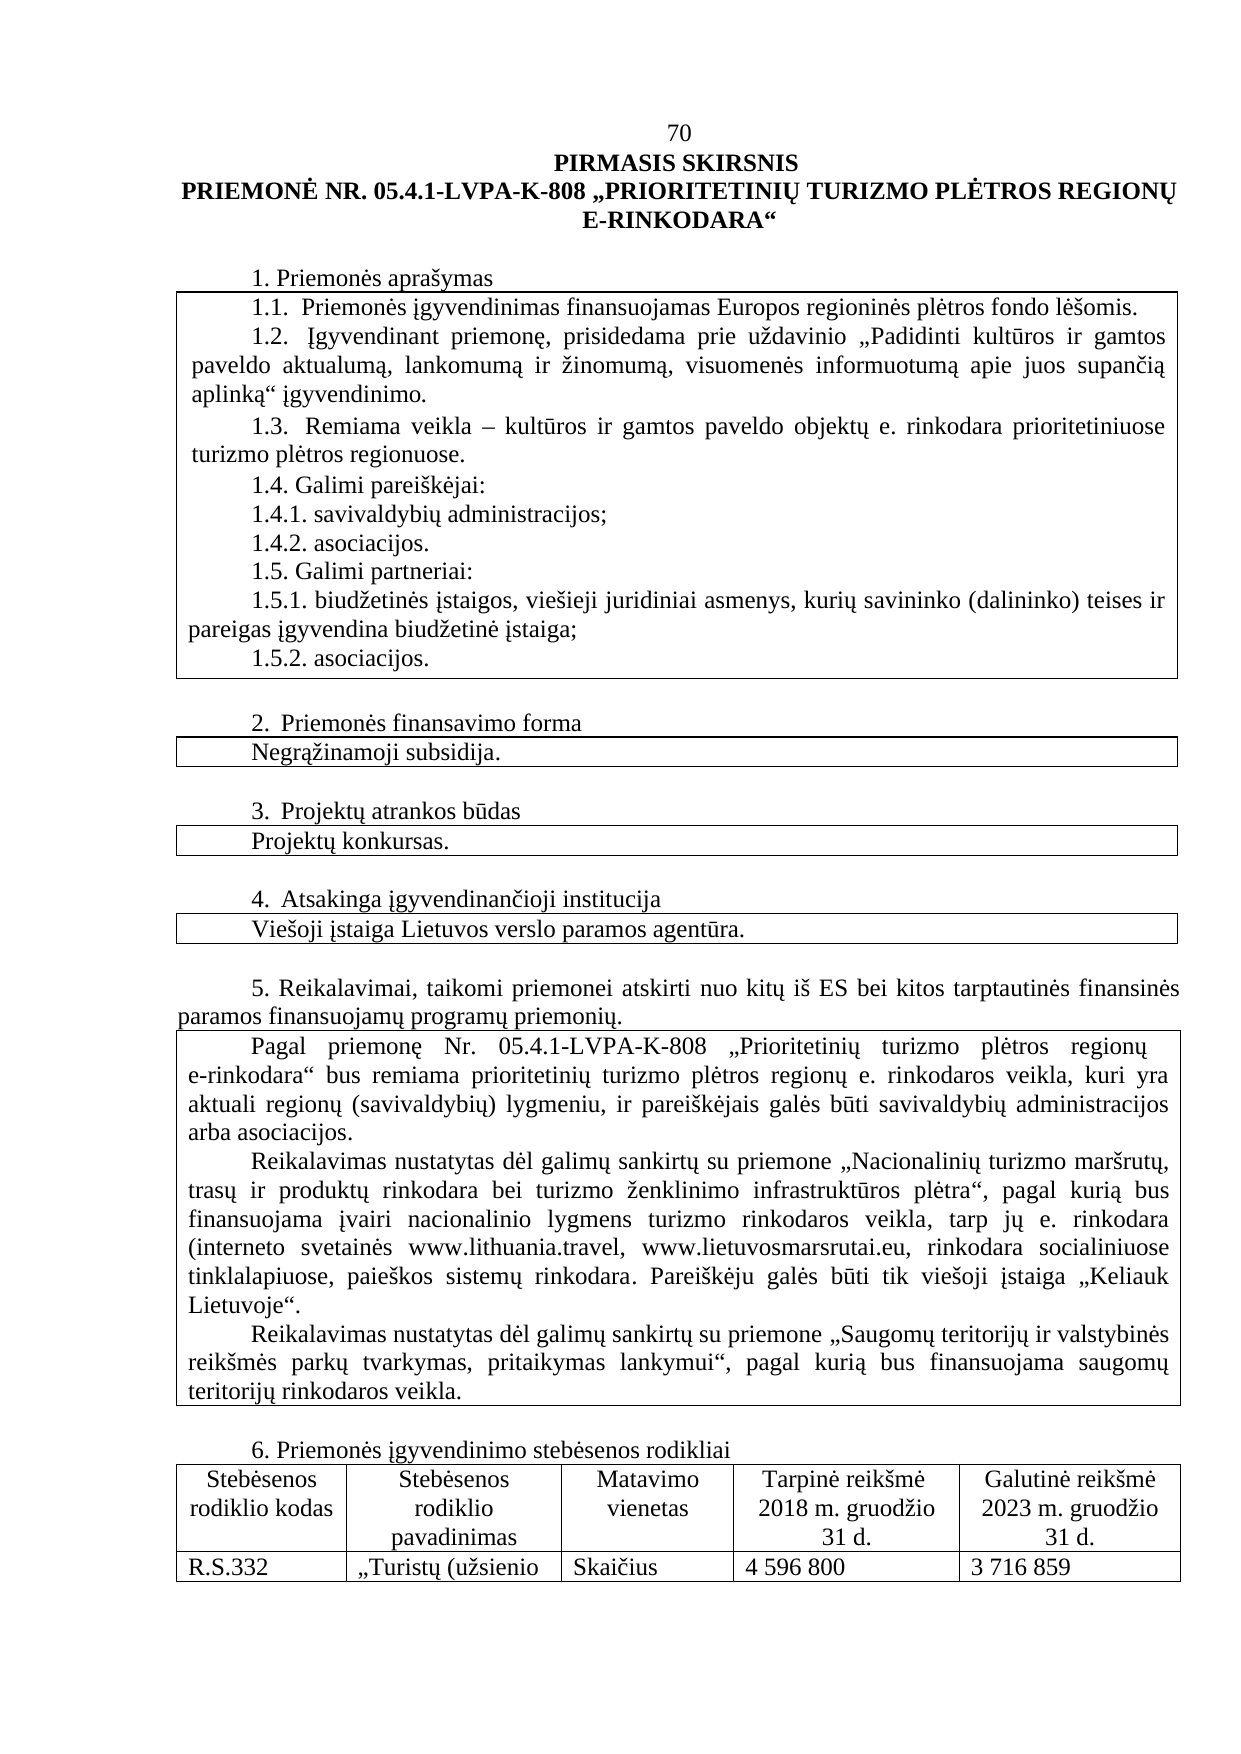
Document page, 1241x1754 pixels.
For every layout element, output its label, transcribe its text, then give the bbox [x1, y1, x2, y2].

text 5. Reikalavimai, taikomi priemonei atskirti nuo kitų iš ES bei kitos tarptautinės finansinės paramos finansuojamų programų priemonių. [177, 973, 1181, 1030]
table_cell 1.2. Įgyvendinant priemonę, prisidedama prie uždavinio „Padidinti kultūros ir gamtos paveldo aktualumą, lankomumą ir žinomumą, visuomenės informuotumą apie juos supančią aplinką“ įgyvendinimo. [177, 321, 1177, 411]
table_cell Skaičius [562, 1552, 733, 1581]
table_header Stebėsenos rodiklio pavadinimas [347, 1465, 561, 1551]
table_cell 4 596 800 [734, 1552, 959, 1581]
table_cell 3 716 859 [960, 1552, 1180, 1581]
table_header Viešoji įstaiga Lietuvos verslo paramos agentūra. [177, 914, 1177, 943]
text PIRMASIS SKIRSNIS [177, 148, 1181, 176]
table_header Matavimo vienetas [562, 1465, 733, 1551]
text 2. Priemonės finansavimo forma [215, 708, 1181, 736]
table_header 1.1. Priemonės įgyvendinimas finansuojamas Europos regioninės plėtros fondo lėšomis. [177, 293, 1177, 321]
table_header Projektų konkursas. [177, 826, 1177, 854]
table_header Pagal priemonę Nr. 05.4.1-LVPA-K-808 „Prioritetinių turizmo plėtros regionų e-rinkodara“ bus remiama prioritetinių turizmo plėtros regionų e. rinkodaros veikla, kuri yra aktuali regionų (savivaldybių) lygmeniu, ir pareiškėjais galės būti savivaldybių administracijos arba asociacijos. Reikalavimas nustatytas dėl galimų sankirtų su priemone „Nacionalinių turizmo maršrutų, trasų ir produktų rinkodara bei turizmo ženklinimo infrastruktūros plėtra“, pagal kurią bus finansuojama įvairi nacionalinio lygmens turizmo rinkodaros veikla, tarp jų e. rinkodara (interneto svetainės www.lithuania.travel, www.lietuvosmarsrutai.eu, rinkodara socialiniuose tinklalapiuose, paieškos sistemų rinkodara. Pareiškėju galės būti tik viešoji įstaiga „Keliauk Lietuvoje“. Reikalavimas nustatytas dėl galimų sankirtų su priemone „Saugomų teritorijų ir valstybinės reikšmės parkų tvarkymas, pritaikymas lankymui“, pagal kurią bus finansuojama saugomų teritorijų rinkodaros veikla. [177, 1031, 1180, 1405]
text 1. Priemonės aprašymas [244, 263, 1181, 291]
table_cell R.S.332 [177, 1552, 346, 1581]
text 4. Atsakinga įgyvendinančioji institucija [215, 884, 1181, 913]
table_cell „Turistų (užsienio [347, 1552, 561, 1581]
text PRIEMONĖ NR. 05.4.1-LVPA-K-808 „PRIORITETINIŲ TURIZMO PLĖTROS REGIONŲ E-RINKODARA“ [177, 176, 1181, 234]
table_header Negrąžinamoji subsidija. [177, 738, 1177, 766]
table_header Galutinė reikšmė 2023 m. gruodžio 31 d. [960, 1465, 1180, 1551]
text 6. Priemonės įgyvendinimo stebėsenos rodikliai [177, 1435, 1181, 1463]
table_header Stebėsenos rodiklio kodas [177, 1465, 346, 1551]
table_cell 1.3. Remiama veikla – kultūros ir gamtos paveldo objektų e. rinkodara prioritetiniuose turizmo plėtros regionuose. [177, 411, 1177, 470]
table_cell 1.4. Galimi pareiškėjai: 1.4.1. savivaldybių administracijos; 1.4.2. asociacijos. 1.5. Galimi partneriai: 1.5.1. biudžetinės įstaigos, viešieji juridiniai asmenys, kurių savininko (dalininko) teises ir pareigas įgyvendina biudžetinė įstaiga; 1.5.2. asociacijos. [177, 470, 1177, 678]
text 3. Projektų atrankos būdas [215, 796, 1181, 825]
table_header Tarpinė reikšmė 2018 m. gruodžio 31 d. [734, 1465, 959, 1551]
